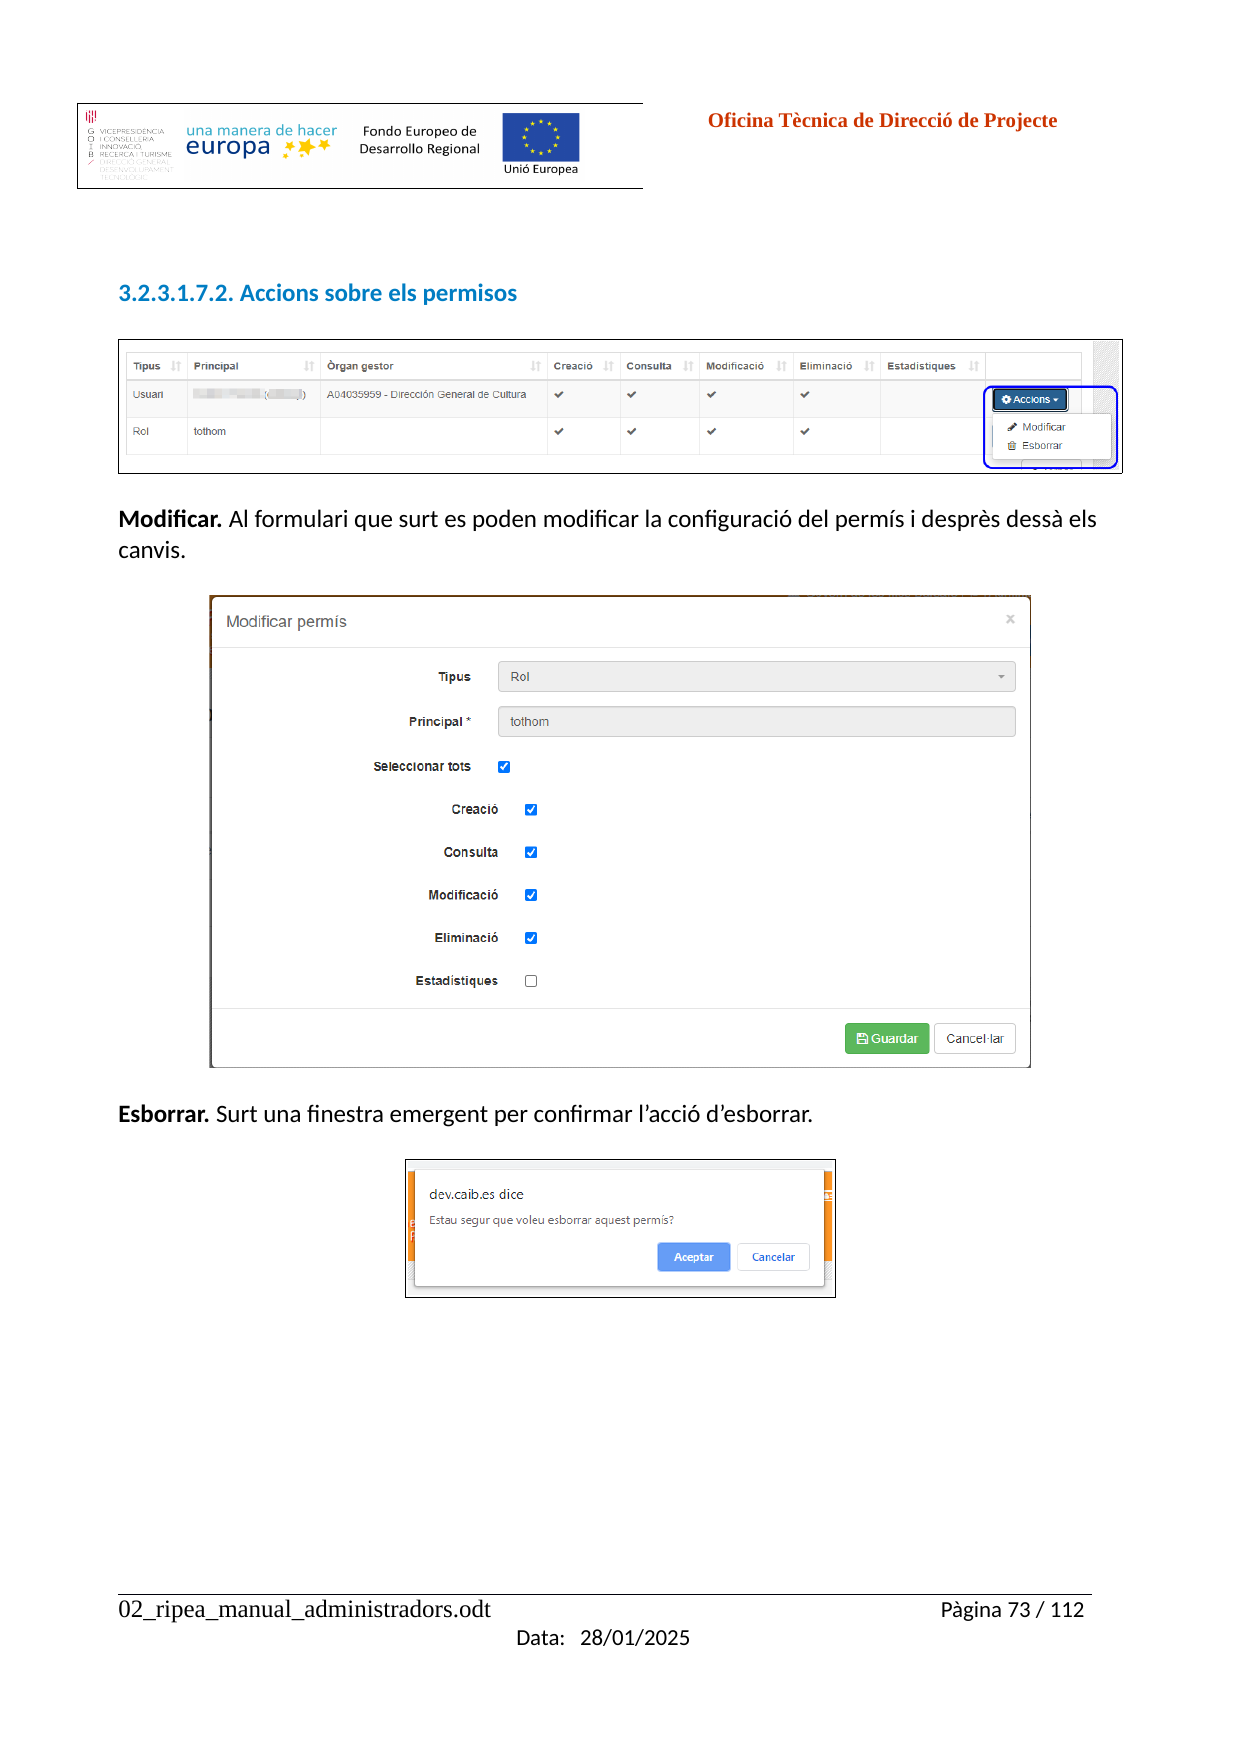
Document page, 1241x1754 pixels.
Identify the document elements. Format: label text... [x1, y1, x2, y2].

picture [209, 595, 1031, 1068]
picture [408, 1161, 833, 1295]
picture [184, 108, 585, 182]
text Esborrar. Surt una finestra emergent per confirmar l’acció d’esborrar. [118, 1098, 1122, 1128]
subtitle 3.2.3.1.7.2. Accions sobre els permisos [118, 277, 1122, 308]
text Modificar. Al formulari que surt es poden modificar la configuració del permís i desprès dessà els canvis. [118, 503, 1122, 564]
picture [121, 341, 1119, 470]
picture [82, 108, 178, 182]
